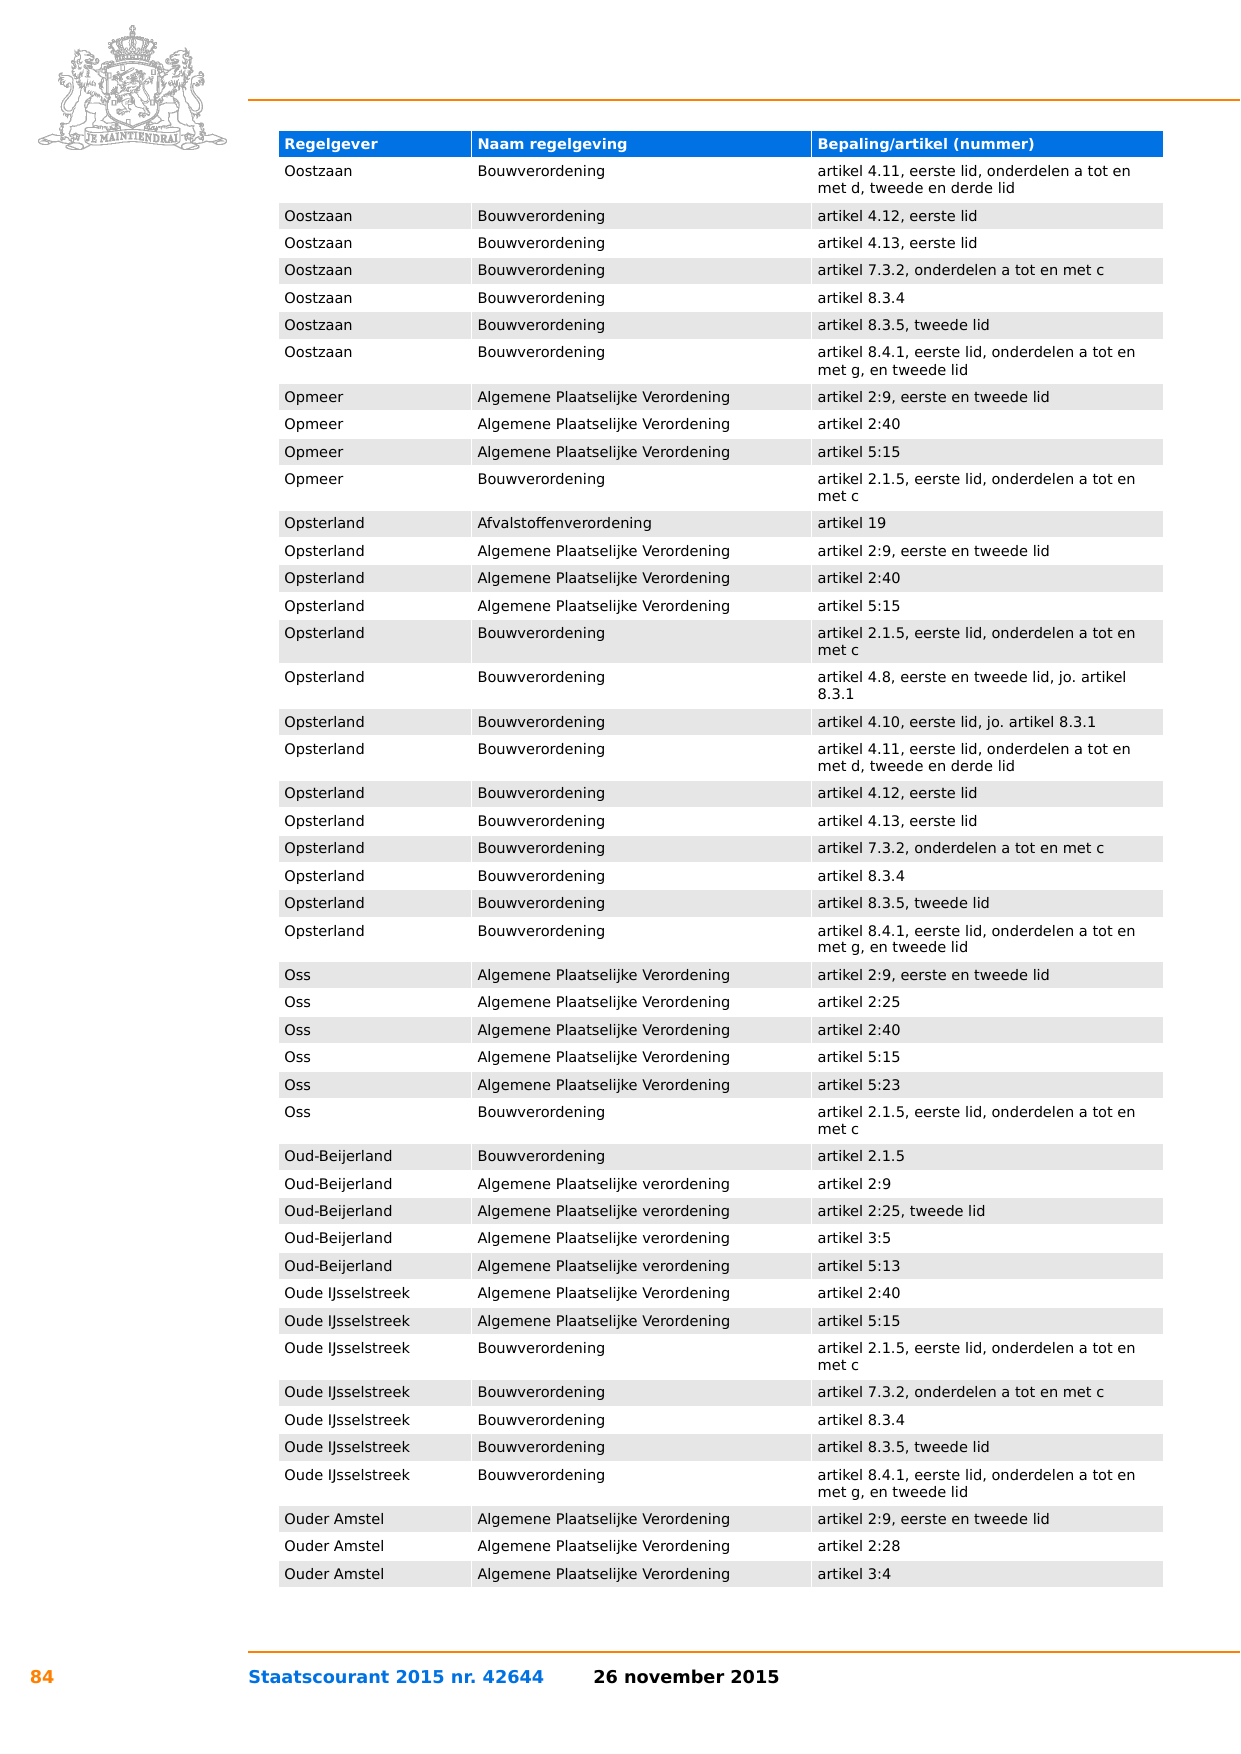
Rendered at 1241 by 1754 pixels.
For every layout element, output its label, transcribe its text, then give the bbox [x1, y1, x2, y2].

table_cell Bouwverordening [472, 1462, 811, 1505]
table_cell Oostzaan [279, 340, 471, 383]
table_cell Algemene Plaatselijke Verordening [472, 538, 811, 564]
table_cell Opmeer [279, 466, 471, 509]
table_cell Oude IJsselstreek [279, 1407, 471, 1433]
table_cell Algemene Plaatselijke Verordening [472, 990, 811, 1016]
table_cell artikel 3:5 [812, 1226, 1163, 1252]
table_cell Opmeer [279, 439, 471, 465]
table_cell artikel 5:13 [812, 1253, 1163, 1279]
table_cell Bouwverordening [472, 230, 811, 256]
table_cell Algemene Plaatselijke Verordening [472, 384, 811, 410]
table_cell artikel 2:40 [812, 1017, 1163, 1043]
table_cell artikel 2:40 [812, 565, 1163, 592]
table_cell Opsterland [279, 565, 471, 592]
table_cell artikel 2.1.5, eerste lid, onderdelen a tot en met c [812, 466, 1163, 509]
table_cell Bouwverordening [472, 863, 811, 889]
table_cell Oostzaan [279, 203, 471, 229]
table_cell artikel 5:15 [812, 1044, 1163, 1071]
table_cell Algemene Plaatselijke Verordening [472, 1280, 811, 1307]
table_cell artikel 3:4 [812, 1561, 1163, 1587]
table_cell Ouder Amstel [279, 1561, 471, 1587]
table_cell artikel 4.13, eerste lid [812, 230, 1163, 256]
table_cell Bouwverordening [472, 1407, 811, 1433]
table_cell Bouwverordening [472, 1380, 811, 1406]
table_cell artikel 2:40 [812, 411, 1163, 438]
table_cell artikel 8.4.1, eerste lid, onderdelen a tot en met g, en tweede lid [812, 1462, 1163, 1505]
table_cell Opsterland [279, 781, 471, 807]
table_cell artikel 19 [812, 511, 1163, 537]
table_cell Oude IJsselstreek [279, 1462, 471, 1505]
table_cell artikel 2:9, eerste en tweede lid [812, 538, 1163, 564]
table_cell Oss [279, 1044, 471, 1071]
table_cell Opsterland [279, 808, 471, 834]
table_cell Bouwverordening [472, 890, 811, 917]
table_cell Algemene Plaatselijke Verordening [472, 411, 811, 438]
table_cell Oud-Beijerland [279, 1198, 471, 1224]
table_cell artikel 2.1.5, eerste lid, onderdelen a tot en met c [812, 1099, 1163, 1142]
table_cell artikel 2.1.5, eerste lid, onderdelen a tot en met c [812, 1335, 1163, 1378]
table_cell Ouder Amstel [279, 1534, 471, 1560]
table_cell Oostzaan [279, 230, 471, 256]
table_cell artikel 5:15 [812, 439, 1163, 465]
picture [38, 25, 227, 150]
table_cell Bouwverordening [472, 781, 811, 807]
table_cell Oude IJsselstreek [279, 1434, 471, 1461]
table_cell Algemene Plaatselijke Verordening [472, 593, 811, 619]
table_cell Oude IJsselstreek [279, 1335, 471, 1378]
table_cell Oostzaan [279, 285, 471, 311]
table_cell Oude IJsselstreek [279, 1280, 471, 1307]
table_cell Bouwverordening [472, 285, 811, 311]
table_cell Bouwverordening [472, 258, 811, 284]
table_cell Oss [279, 1072, 471, 1098]
table_cell Oostzaan [279, 258, 471, 284]
table_cell artikel 4.11, eerste lid, onderdelen a tot en met d, tweede en derde lid [812, 736, 1163, 780]
table_cell artikel 2:25 [812, 990, 1163, 1016]
table_cell Bouwverordening [472, 158, 811, 202]
table_cell Opsterland [279, 918, 471, 961]
table_cell artikel 2:9, eerste en tweede lid [812, 962, 1163, 988]
table_cell Oss [279, 962, 471, 988]
table_cell artikel 2:40 [812, 1280, 1163, 1307]
table_cell artikel 8.3.4 [812, 863, 1163, 889]
table_cell Bouwverordening [472, 836, 811, 862]
table_header Naam regelgeving [472, 131, 811, 157]
table_cell Algemene Plaatselijke Verordening [472, 1044, 811, 1071]
table_cell artikel 2:9 [812, 1171, 1163, 1197]
table_cell Opsterland [279, 709, 471, 735]
table_header Regelgever [279, 131, 471, 157]
table_cell artikel 8.3.5, tweede lid [812, 1434, 1163, 1461]
table_cell Bouwverordening [472, 1144, 811, 1170]
table_cell Bouwverordening [472, 736, 811, 780]
table_cell Oss [279, 990, 471, 1016]
table_cell Opsterland [279, 890, 471, 917]
table_cell Opsterland [279, 593, 471, 619]
table_cell artikel 4.11, eerste lid, onderdelen a tot en met d, tweede en derde lid [812, 158, 1163, 202]
table_cell Oss [279, 1017, 471, 1043]
table_cell Algemene Plaatselijke Verordening [472, 565, 811, 592]
table_cell Bouwverordening [472, 1099, 811, 1142]
table_cell artikel 8.4.1, eerste lid, onderdelen a tot en met g, en tweede lid [812, 340, 1163, 383]
table_cell artikel 8.3.5, tweede lid [812, 312, 1163, 339]
table_cell Algemene Plaatselijke Verordening [472, 1534, 811, 1560]
table_cell artikel 8.3.5, tweede lid [812, 890, 1163, 917]
table_cell Algemene Plaatselijke Verordening [472, 439, 811, 465]
table_cell Bouwverordening [472, 466, 811, 509]
table_cell Algemene Plaatselijke Verordening [472, 1072, 811, 1098]
table_cell Bouwverordening [472, 340, 811, 383]
table_cell Bouwverordening [472, 1335, 811, 1378]
table_cell Oude IJsselstreek [279, 1380, 471, 1406]
table_cell Oud-Beijerland [279, 1226, 471, 1252]
table_cell Bouwverordening [472, 918, 811, 961]
table_cell Ouder Amstel [279, 1506, 471, 1532]
table_cell artikel 7.3.2, onderdelen a tot en met c [812, 1380, 1163, 1406]
table_cell Oud-Beijerland [279, 1253, 471, 1279]
table_cell Opsterland [279, 665, 471, 708]
table_cell Oud-Beijerland [279, 1171, 471, 1197]
table_cell artikel 4.12, eerste lid [812, 781, 1163, 807]
table_cell artikel 8.3.4 [812, 1407, 1163, 1433]
table_cell Bouwverordening [472, 665, 811, 708]
table_cell artikel 8.4.1, eerste lid, onderdelen a tot en met g, en tweede lid [812, 918, 1163, 961]
table_cell Oude IJsselstreek [279, 1308, 471, 1334]
table_cell artikel 4.12, eerste lid [812, 203, 1163, 229]
table_cell artikel 2.1.5 [812, 1144, 1163, 1170]
table_cell Opsterland [279, 538, 471, 564]
table_cell Oud-Beijerland [279, 1144, 471, 1170]
table_cell Opsterland [279, 736, 471, 780]
table_cell artikel 8.3.4 [812, 285, 1163, 311]
table_cell Bouwverordening [472, 1434, 811, 1461]
table_cell artikel 5:15 [812, 1308, 1163, 1334]
table_cell Oss [279, 1099, 471, 1142]
table_cell Algemene Plaatselijke Verordening [472, 1017, 811, 1043]
table_cell Afvalstoffenverordening [472, 511, 811, 537]
table_cell artikel 4.8, eerste en tweede lid, jo. artikel 8.3.1 [812, 665, 1163, 708]
table_cell artikel 4.10, eerste lid, jo. artikel 8.3.1 [812, 709, 1163, 735]
table_cell Algemene Plaatselijke verordening [472, 1171, 811, 1197]
table_cell Algemene Plaatselijke verordening [472, 1226, 811, 1252]
table_cell Algemene Plaatselijke verordening [472, 1198, 811, 1224]
table_cell Algemene Plaatselijke Verordening [472, 1506, 811, 1532]
table_cell artikel 5:23 [812, 1072, 1163, 1098]
table_cell Algemene Plaatselijke Verordening [472, 962, 811, 988]
table_cell Opsterland [279, 836, 471, 862]
table_cell Bouwverordening [472, 203, 811, 229]
table_cell artikel 2:28 [812, 1534, 1163, 1560]
table_cell Bouwverordening [472, 808, 811, 834]
table_cell artikel 2.1.5, eerste lid, onderdelen a tot en met c [812, 620, 1163, 663]
table_cell Algemene Plaatselijke Verordening [472, 1308, 811, 1334]
table_cell Algemene Plaatselijke Verordening [472, 1561, 811, 1587]
table_header Bepaling/artikel (nummer) [812, 131, 1163, 157]
table_cell artikel 2:9, eerste en tweede lid [812, 1506, 1163, 1532]
table_cell Opsterland [279, 511, 471, 537]
table_cell Oostzaan [279, 158, 471, 202]
table_cell Bouwverordening [472, 709, 811, 735]
table_cell artikel 7.3.2, onderdelen a tot en met c [812, 836, 1163, 862]
table_cell artikel 5:15 [812, 593, 1163, 619]
table_cell Bouwverordening [472, 620, 811, 663]
table_cell Opsterland [279, 863, 471, 889]
table_cell Opsterland [279, 620, 471, 663]
table_cell artikel 2:25, tweede lid [812, 1198, 1163, 1224]
table_cell artikel 7.3.2, onderdelen a tot en met c [812, 258, 1163, 284]
table_cell Oostzaan [279, 312, 471, 339]
table_cell Bouwverordening [472, 312, 811, 339]
table_cell artikel 2:9, eerste en tweede lid [812, 384, 1163, 410]
table_cell Algemene Plaatselijke verordening [472, 1253, 811, 1279]
table_cell Opmeer [279, 411, 471, 438]
table_cell artikel 4.13, eerste lid [812, 808, 1163, 834]
table_cell Opmeer [279, 384, 471, 410]
